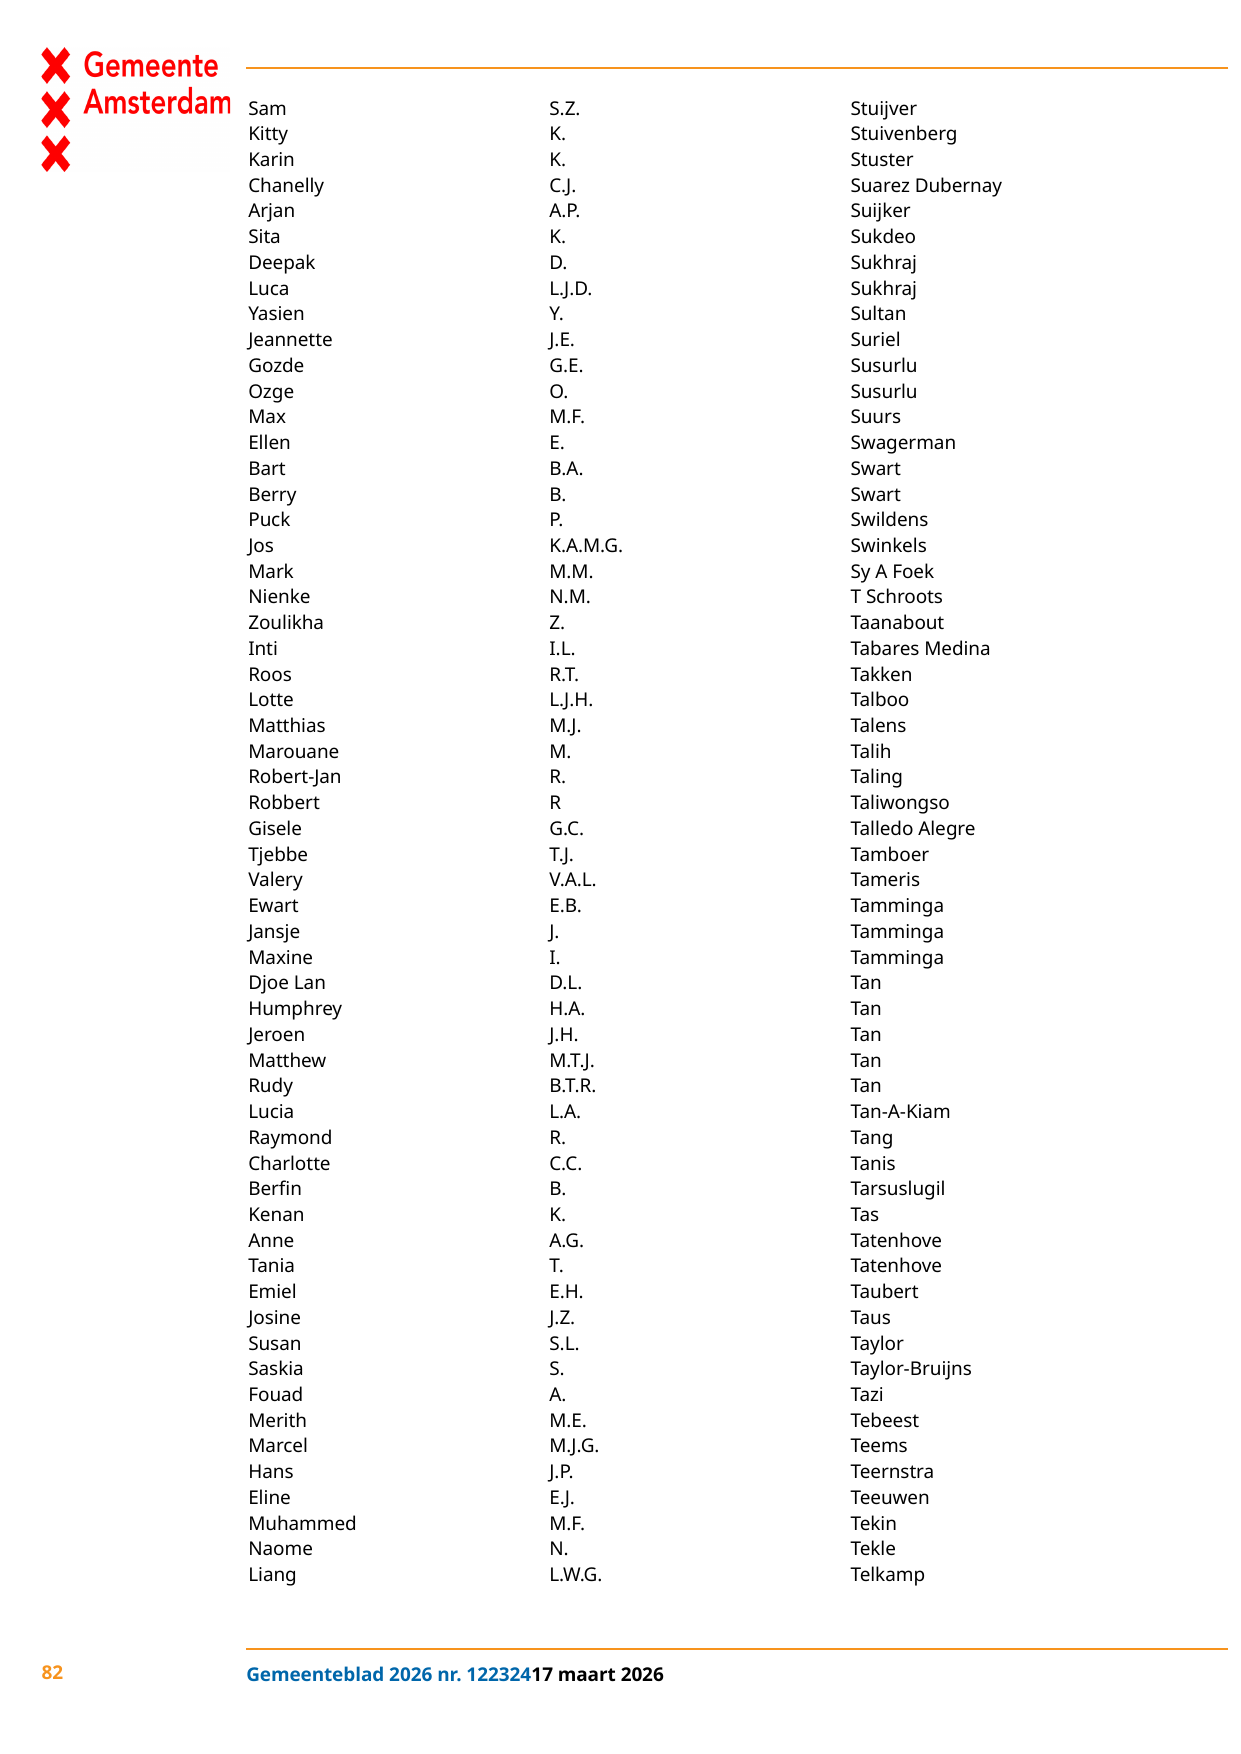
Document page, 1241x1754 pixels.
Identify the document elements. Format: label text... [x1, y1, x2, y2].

table_cell B. [549, 1175, 850, 1201]
table_cell Zoulikha [248, 609, 549, 635]
table_cell M.M. [549, 558, 850, 584]
table_cell Suriel [850, 326, 1152, 352]
table_cell Taylor [850, 1330, 1152, 1356]
table_cell Tatenhove [850, 1253, 1152, 1278]
table_cell Charlotte [248, 1150, 549, 1175]
table_cell Stuster [850, 146, 1152, 172]
table_cell Arjan [248, 198, 549, 223]
table_cell Susurlu [850, 378, 1152, 403]
table_cell Tan-A-Kiam [850, 1098, 1152, 1124]
table_cell C.C. [549, 1150, 850, 1175]
table_cell Tarsuslugil [850, 1175, 1152, 1201]
table_cell J.E. [549, 326, 850, 352]
table_cell A.G. [549, 1227, 850, 1253]
table_cell Taylor-Bruijns [850, 1356, 1152, 1381]
table_cell Jos [248, 532, 549, 558]
table_cell Saskia [248, 1356, 549, 1381]
table_cell Tanis [850, 1150, 1152, 1175]
table_cell Robert-Jan [248, 764, 549, 789]
table_cell Tan [850, 995, 1152, 1021]
table_cell Josine [248, 1304, 549, 1330]
table_cell Matthew [248, 1047, 549, 1072]
table_cell S.L. [549, 1330, 850, 1356]
table_cell Tjebbe [248, 841, 549, 867]
table_cell M.J.G. [549, 1433, 850, 1458]
table_cell M.T.J. [549, 1047, 850, 1072]
table_cell L.A. [549, 1098, 850, 1124]
table_cell V.A.L. [549, 867, 850, 892]
table_cell Chanelly [248, 172, 549, 198]
table_cell Swildens [850, 506, 1152, 532]
table_cell Jeannette [248, 326, 549, 352]
table_cell A.P. [549, 198, 850, 223]
table_cell Sam [248, 95, 549, 121]
table_cell L.J.D. [549, 275, 850, 301]
table_cell Djoe Lan [248, 970, 549, 995]
table_cell Roos [248, 661, 549, 687]
table_cell Telkamp [850, 1561, 1152, 1587]
table_cell K. [549, 146, 850, 172]
table_cell Takken [850, 661, 1152, 687]
table_cell Tekle [850, 1536, 1152, 1561]
table_cell Suurs [850, 404, 1152, 429]
table_cell Teernstra [850, 1459, 1152, 1484]
table_cell Anne [248, 1227, 549, 1253]
table_cell Tamminga [850, 918, 1152, 944]
table_cell B.A. [549, 455, 850, 481]
table_cell Liang [248, 1561, 549, 1587]
table_cell T. [549, 1253, 850, 1278]
table_cell H.A. [549, 995, 850, 1021]
table_cell Lucia [248, 1098, 549, 1124]
table_cell Ellen [248, 429, 549, 455]
table_cell Emiel [248, 1278, 549, 1304]
table_cell Tekin [850, 1510, 1152, 1536]
table_cell Humphrey [248, 995, 549, 1021]
table_cell K.A.M.G. [549, 532, 850, 558]
table_cell Marcel [248, 1433, 549, 1458]
table_cell C.J. [549, 172, 850, 198]
table_cell Merith [248, 1407, 549, 1433]
table_cell Y. [549, 301, 850, 326]
table_cell Luca [248, 275, 549, 301]
table_cell Tan [850, 1047, 1152, 1072]
table_cell S.Z. [549, 95, 850, 121]
table_cell Talih [850, 738, 1152, 764]
table_cell M.J. [549, 712, 850, 738]
table_cell Suijker [850, 198, 1152, 223]
table_cell A. [549, 1381, 850, 1407]
table_cell R [549, 790, 850, 815]
table_cell Matthias [248, 712, 549, 738]
table_cell Talens [850, 712, 1152, 738]
table_cell Jeroen [248, 1021, 549, 1047]
table_cell Susurlu [850, 352, 1152, 378]
table_cell Taliwongso [850, 790, 1152, 815]
table_cell E.J. [549, 1484, 850, 1510]
table_cell Tang [850, 1124, 1152, 1150]
table_cell Tebeest [850, 1407, 1152, 1433]
table_cell Rudy [248, 1073, 549, 1098]
table_cell Tatenhove [850, 1227, 1152, 1253]
table_cell Gozde [248, 352, 549, 378]
table_cell Tameris [850, 867, 1152, 892]
table_cell Taling [850, 764, 1152, 789]
table_cell Taus [850, 1304, 1152, 1330]
table_cell M. [549, 738, 850, 764]
table_cell E.H. [549, 1278, 850, 1304]
table_cell Raymond [248, 1124, 549, 1150]
table_cell R.T. [549, 661, 850, 687]
table_cell L.W.G. [549, 1561, 850, 1587]
table_cell Maxine [248, 944, 549, 969]
table_cell Z. [549, 609, 850, 635]
table_cell Tamboer [850, 841, 1152, 867]
table_cell Swart [850, 455, 1152, 481]
table_cell K. [549, 121, 850, 146]
table_cell Talledo Alegre [850, 815, 1152, 841]
table_cell Taubert [850, 1278, 1152, 1304]
picture [41, 47, 231, 172]
table_cell J. [549, 918, 850, 944]
table_cell Swinkels [850, 532, 1152, 558]
table_cell Tan [850, 1021, 1152, 1047]
table_cell L.J.H. [549, 687, 850, 712]
table_cell Sy A Foek [850, 558, 1152, 584]
table_cell Tan [850, 970, 1152, 995]
table_cell Karin [248, 146, 549, 172]
table_cell R. [549, 764, 850, 789]
table_cell Jansje [248, 918, 549, 944]
table_cell T Schroots [850, 584, 1152, 609]
table_cell E.B. [549, 893, 850, 918]
table_cell Berry [248, 481, 549, 506]
table_cell K. [549, 1201, 850, 1227]
table_cell N. [549, 1536, 850, 1561]
table_cell Tazi [850, 1381, 1152, 1407]
table_cell Talboo [850, 687, 1152, 712]
table_cell Hans [248, 1459, 549, 1484]
table_cell Ozge [248, 378, 549, 403]
table_cell B. [549, 481, 850, 506]
table_cell Berfin [248, 1175, 549, 1201]
table_cell Sukdeo [850, 224, 1152, 249]
table_cell Taanabout [850, 609, 1152, 635]
table_cell Mark [248, 558, 549, 584]
table_cell Tania [248, 1253, 549, 1278]
table_cell Suarez Dubernay [850, 172, 1152, 198]
table_cell J.H. [549, 1021, 850, 1047]
table_cell Teems [850, 1433, 1152, 1458]
table_cell I. [549, 944, 850, 969]
table_cell I.L. [549, 635, 850, 661]
table_cell Yasien [248, 301, 549, 326]
table_cell O. [549, 378, 850, 403]
table_cell G.C. [549, 815, 850, 841]
table_cell Kenan [248, 1201, 549, 1227]
table_cell Susan [248, 1330, 549, 1356]
table_cell M.F. [549, 1510, 850, 1536]
table_cell Nienke [248, 584, 549, 609]
table_cell Valery [248, 867, 549, 892]
table_cell Sukhraj [850, 249, 1152, 275]
table_cell E. [549, 429, 850, 455]
table_cell Ewart [248, 893, 549, 918]
table_cell Naome [248, 1536, 549, 1561]
table_cell Tan [850, 1073, 1152, 1098]
table_cell J.Z. [549, 1304, 850, 1330]
table_cell S. [549, 1356, 850, 1381]
table_cell R. [549, 1124, 850, 1150]
table_cell N.M. [549, 584, 850, 609]
table_cell Tamminga [850, 893, 1152, 918]
table_cell Bart [248, 455, 549, 481]
table_cell Sita [248, 224, 549, 249]
table_cell Marouane [248, 738, 549, 764]
table_cell P. [549, 506, 850, 532]
table_cell Swagerman [850, 429, 1152, 455]
table_cell Teeuwen [850, 1484, 1152, 1510]
table_cell K. [549, 224, 850, 249]
table_cell D. [549, 249, 850, 275]
table_cell J.P. [549, 1459, 850, 1484]
table_cell Stuivenberg [850, 121, 1152, 146]
table_cell Tabares Medina [850, 635, 1152, 661]
table_cell Kitty [248, 121, 549, 146]
table_cell Swart [850, 481, 1152, 506]
table_cell T.J. [549, 841, 850, 867]
table_cell B.T.R. [549, 1073, 850, 1098]
table_cell Stuijver [850, 95, 1152, 121]
table_cell Inti [248, 635, 549, 661]
table_cell Deepak [248, 249, 549, 275]
table_cell Fouad [248, 1381, 549, 1407]
table_cell Puck [248, 506, 549, 532]
table_cell Tas [850, 1201, 1152, 1227]
table_cell D.L. [549, 970, 850, 995]
table_cell Gisele [248, 815, 549, 841]
table_cell Tamminga [850, 944, 1152, 969]
table_cell Max [248, 404, 549, 429]
table_cell M.E. [549, 1407, 850, 1433]
table_cell Sukhraj [850, 275, 1152, 301]
table_cell Lotte [248, 687, 549, 712]
table_cell Eline [248, 1484, 549, 1510]
table_cell M.F. [549, 404, 850, 429]
table_cell Sultan [850, 301, 1152, 326]
table_cell Muhammed [248, 1510, 549, 1536]
table_cell Robbert [248, 790, 549, 815]
table_cell G.E. [549, 352, 850, 378]
